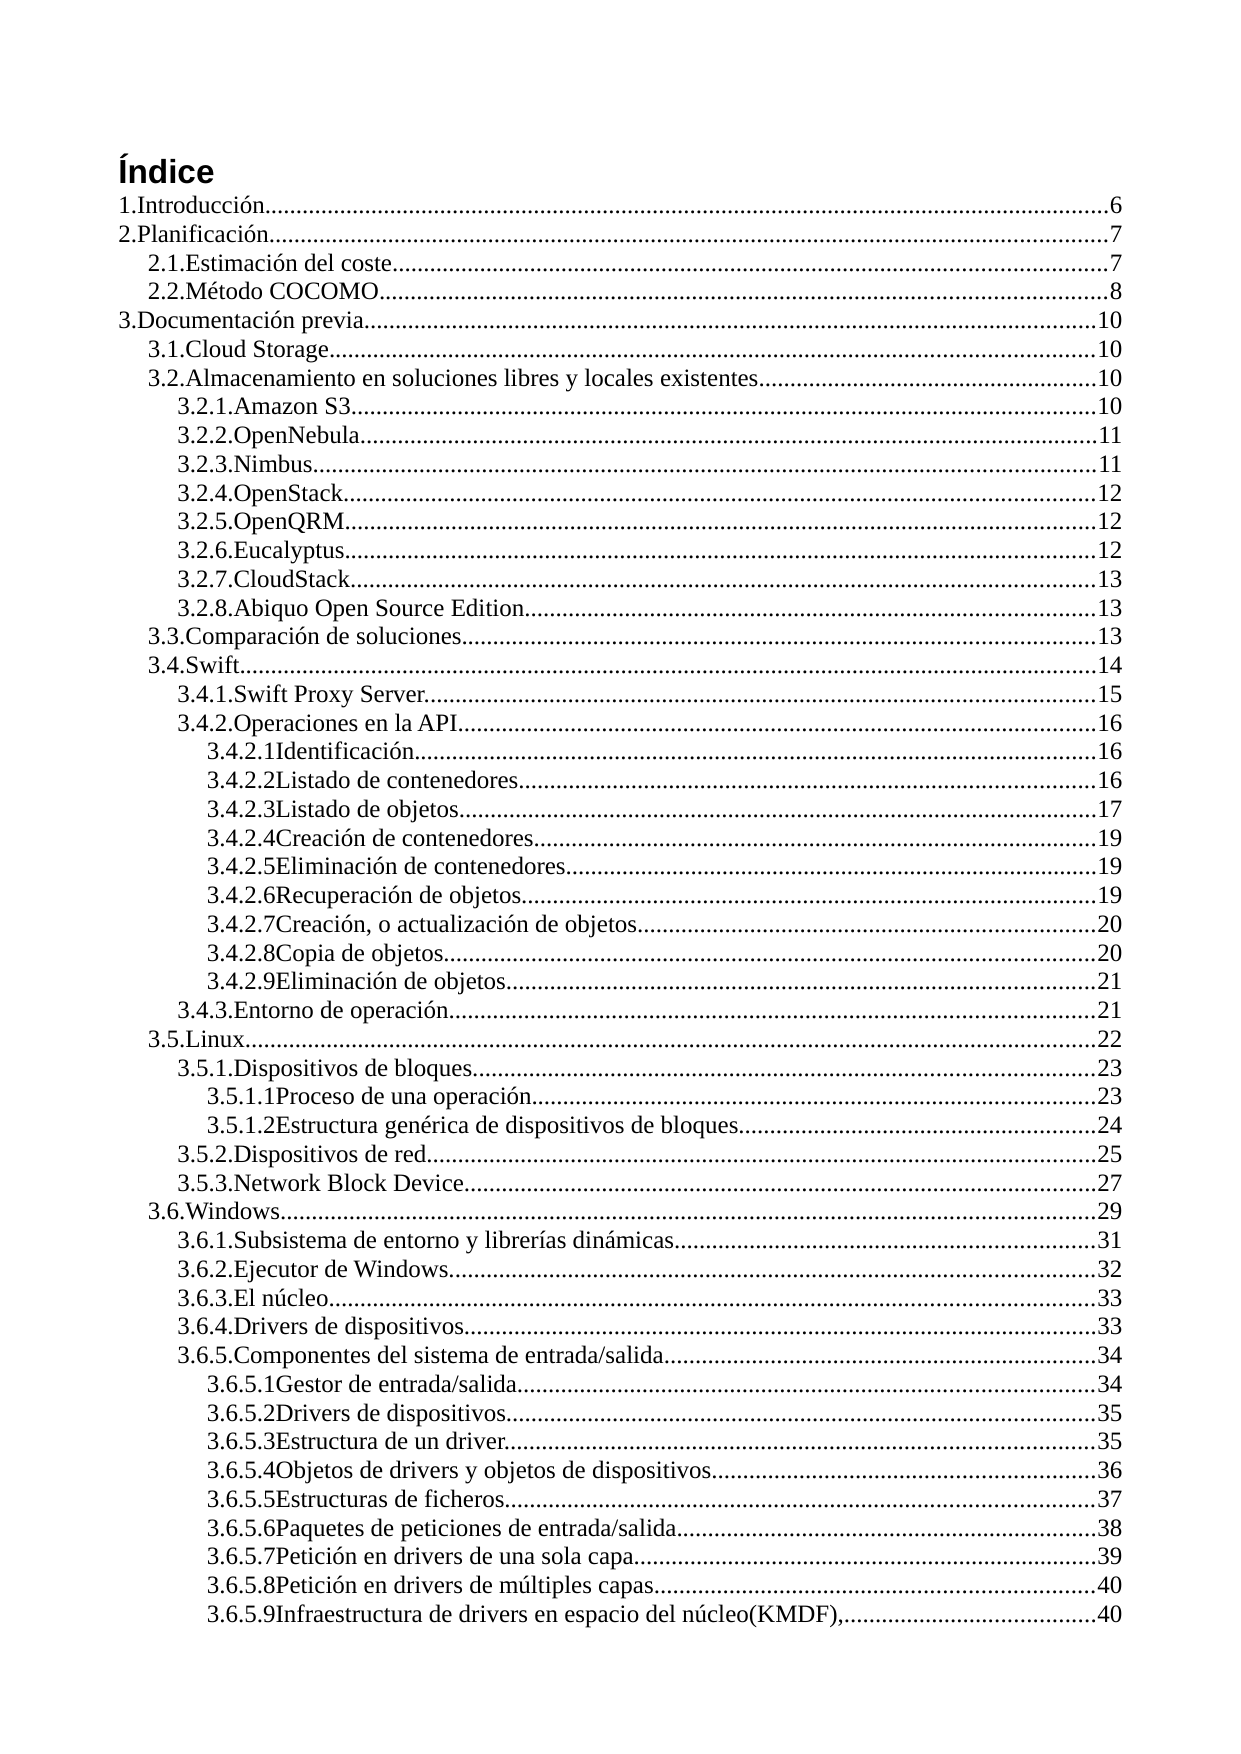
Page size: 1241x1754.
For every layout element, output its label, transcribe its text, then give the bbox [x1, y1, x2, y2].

text 3.6.5.7Petición en drivers de una sola capa. 39 [207, 1541, 1122, 1570]
text 3.2.3.Nimbus. 11 [177, 449, 1122, 478]
text 3.6.5.8Petición en drivers de múltiples capas. 40 [207, 1570, 1122, 1599]
text 3.4.3.Entorno de operación. 21 [177, 995, 1122, 1024]
text 2.1.Estimación del coste. 7 [148, 248, 1122, 276]
text 3.5.1.Dispositivos de bloques. 23 [177, 1053, 1122, 1081]
text 3.6.1.Subsistema de entorno y librerías dinámicas. 31 [177, 1225, 1122, 1254]
text 3.4.2.6Recuperación de objetos. 19 [207, 880, 1122, 909]
text 3.6.3.El núcleo. 33 [177, 1283, 1122, 1311]
text 3.5.Linux. 22 [148, 1024, 1122, 1053]
text 3.6.5.1Gestor de entrada/salida. 34 [207, 1369, 1122, 1398]
text 3.3.Comparación de soluciones. 13 [148, 621, 1122, 650]
text 3.5.1.2Estructura genérica de dispositivos de bloques. 24 [207, 1110, 1122, 1139]
text 3.4.2.7Creación, o actualización de objetos. 20 [207, 909, 1122, 938]
text 2.Planificación. 7 [118, 219, 1122, 248]
text 3.6.5.6Paquetes de peticiones de entrada/salida. 38 [207, 1513, 1122, 1541]
text 3.4.1.Swift Proxy Server. 15 [177, 679, 1122, 708]
text 3.2.8.Abiquo Open Source Edition. 13 [177, 593, 1122, 621]
text 3.2.7.CloudStack. 13 [177, 564, 1122, 593]
subtitle Índice [118, 152, 1122, 190]
text 3.2.Almacenamiento en soluciones libres y locales existentes. 10 [148, 363, 1122, 391]
text 3.4.2.3Listado de objetos. 17 [207, 794, 1122, 823]
text 3.2.5.OpenQRM. 12 [177, 506, 1122, 535]
text 3.4.2.8Copia de objetos. 20 [207, 938, 1122, 966]
text 3.5.3.Network Block Device. 27 [177, 1168, 1122, 1196]
text 3.5.1.1Proceso de una operación. 23 [207, 1081, 1122, 1110]
text 3.Documentación previa. 10 [118, 305, 1122, 334]
text 3.6.5.4Objetos de drivers y objetos de dispositivos. 36 [207, 1455, 1122, 1484]
text 3.5.2.Dispositivos de red. 25 [177, 1139, 1122, 1168]
text 3.4.2.9Eliminación de objetos. 21 [207, 966, 1122, 995]
text 3.6.5.3Estructura de un driver. 35 [207, 1426, 1122, 1455]
text 3.6.2.Ejecutor de Windows. 32 [177, 1254, 1122, 1283]
text 3.4.2.2Listado de contenedores. 16 [207, 765, 1122, 794]
text 3.6.5.5Estructuras de ficheros. 37 [207, 1484, 1122, 1513]
text 3.6.5.9Infraestructura de drivers en espacio del núcleo(KMDF), 40 [207, 1599, 1122, 1628]
text 3.2.6.Eucalyptus. 12 [177, 535, 1122, 564]
text 3.6.Windows 29 [148, 1196, 1122, 1225]
text 3.4.2.5Eliminación de contenedores. 19 [207, 851, 1122, 880]
text 3.2.1.Amazon S3. 10 [177, 391, 1122, 420]
text 3.2.2.OpenNebula. 11 [177, 420, 1122, 449]
text 3.4.2.4Creación de contenedores. 19 [207, 823, 1122, 851]
text 1.Introducción. 6 [118, 190, 1122, 219]
text 3.4.2.Operaciones en la API. 16 [177, 708, 1122, 736]
text 3.6.5.2Drivers de dispositivos. 35 [207, 1398, 1122, 1426]
text 3.6.4.Drivers de dispositivos. 33 [177, 1311, 1122, 1340]
text 2.2.Método COCOMO. 8 [148, 276, 1122, 305]
text 3.4.Swift. 14 [148, 650, 1122, 679]
text 3.4.2.1Identificación. 16 [207, 736, 1122, 765]
text 3.2.4.OpenStack. 12 [177, 478, 1122, 506]
text 3.1.Cloud Storage. 10 [148, 334, 1122, 363]
text 3.6.5.Componentes del sistema de entrada/salida. 34 [177, 1340, 1122, 1369]
